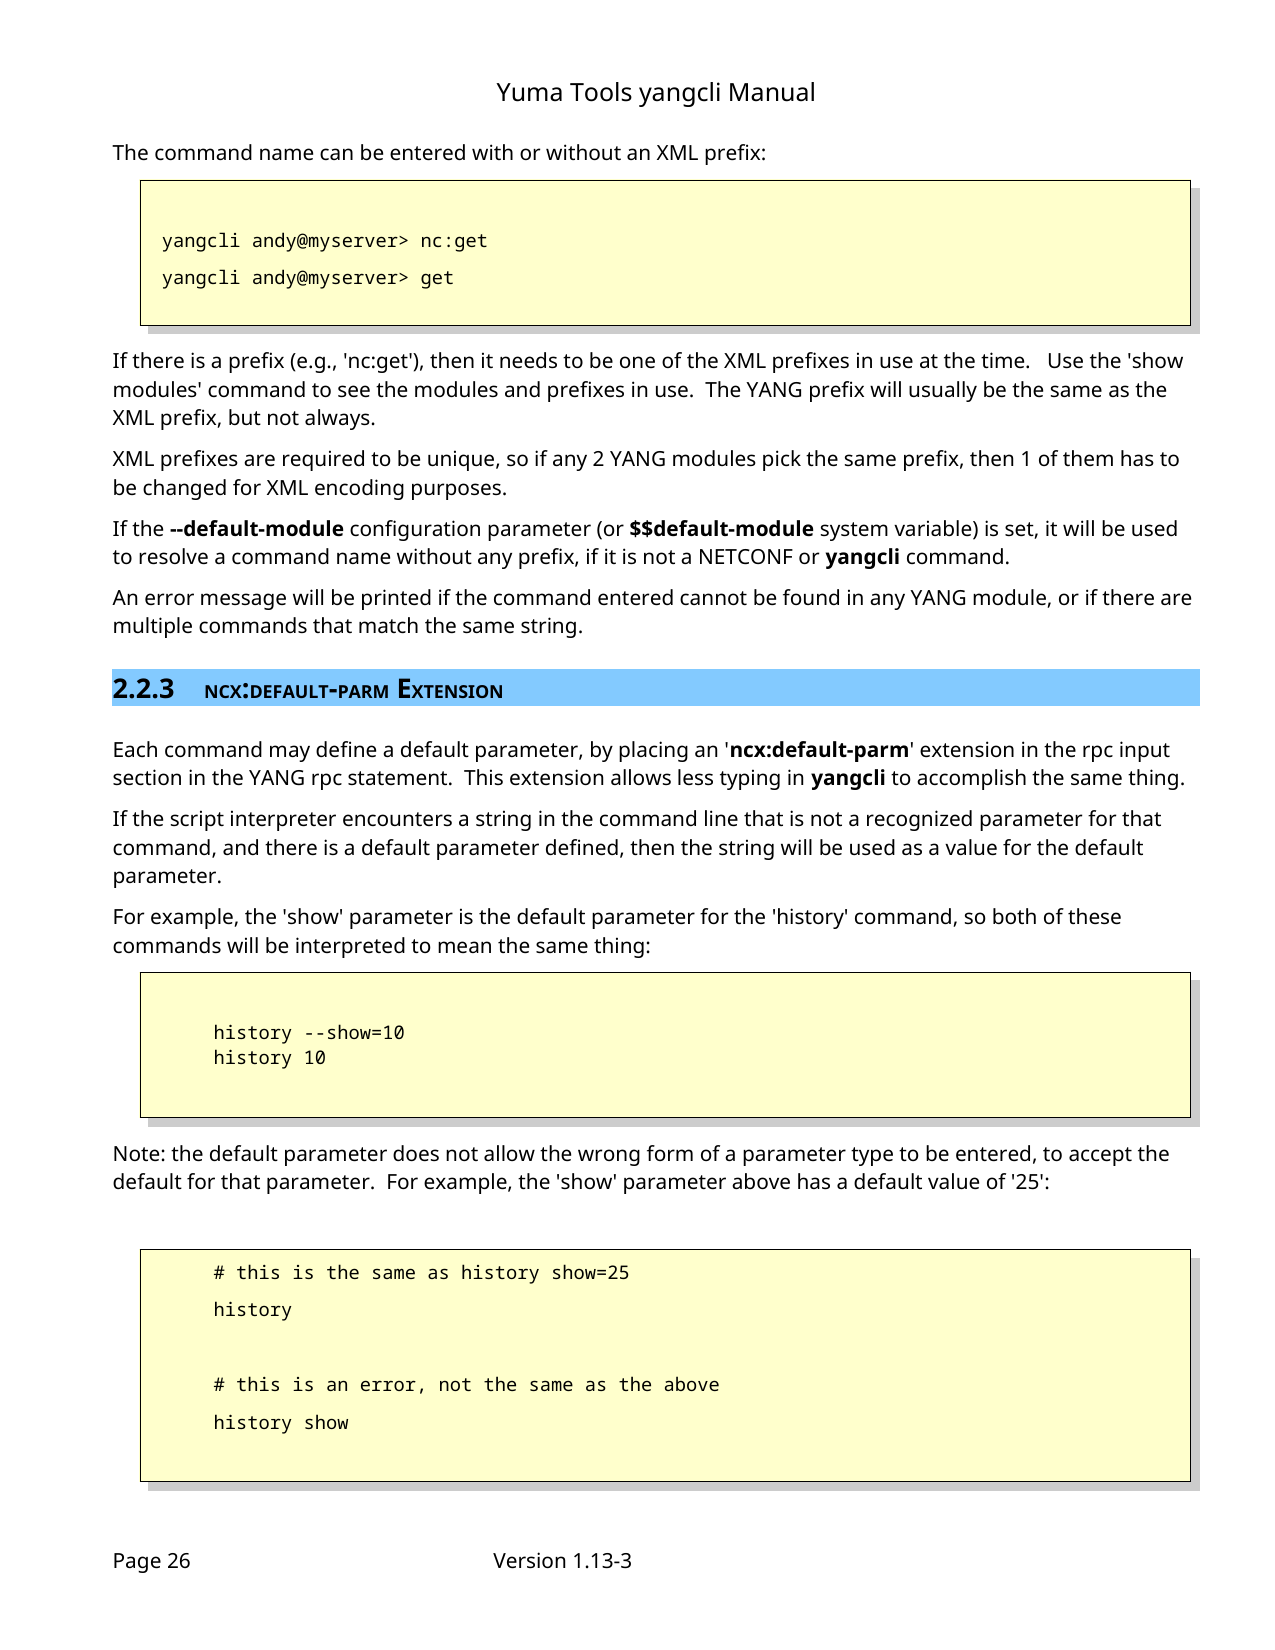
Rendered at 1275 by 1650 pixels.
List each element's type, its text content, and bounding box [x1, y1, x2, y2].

text yangcli andy@myserver> nc:get [141, 217, 1190, 252]
text history show [141, 1399, 1190, 1434]
text For example, the 'show' parameter is the default parameter for the 'history' command, so both of these commands will be interpreted to mean the same thing: [112, 902, 1200, 959]
text If there is a prefix (e.g., 'nc:get'), then it needs to be one of the XML prefixes in use at the time. Use the 'show modules' command to see the modules and prefixes in use. The YANG prefix will usually be the same as the XML prefix, but not always. [112, 346, 1200, 432]
text # this is an error, not the same as the above [141, 1361, 1190, 1397]
text An error message will be printed if the command entered cannot be found in any YANG module, or if there are multiple commands that match the same string. [112, 583, 1200, 640]
text The command name can be entered with or without an XML prefix: [112, 138, 1200, 167]
text history --show=10 history 10 [141, 1009, 1190, 1070]
text If the script interpreter encounters a string in the command line that is not a recognized parameter for that command, and there is a default parameter defined, then the string will be used as a value for the default parameter. [112, 804, 1200, 890]
text # this is the same as history show=25 [141, 1250, 1190, 1284]
text If the --default-module configuration parameter (or $$default-module system variable) is set, it will be used to resolve a command name without any prefix, if it is not a NETCONF or yangcli command. [112, 514, 1200, 571]
text XML prefixes are required to be unique, so if any 2 YANG modules pick the same prefix, then 1 of them has to be changed for XML encoding purposes. [112, 444, 1200, 501]
text history [141, 1286, 1190, 1322]
text Note: the default parameter does not allow the wrong form of a parameter type to be entered, to accept the default for that parameter. For example, the 'show' parameter above has a default value of '25': [112, 1139, 1200, 1196]
text yangcli andy@myserver> get [141, 254, 1190, 325]
subtitle ncx:default-parm Extension [112, 669, 1200, 706]
text Each command may define a default parameter, by placing an 'ncx:default-parm' extension in the rpc input section in the YANG rpc statement. This extension allows less typing in yangcli to accomplish the same thing. [112, 735, 1200, 792]
